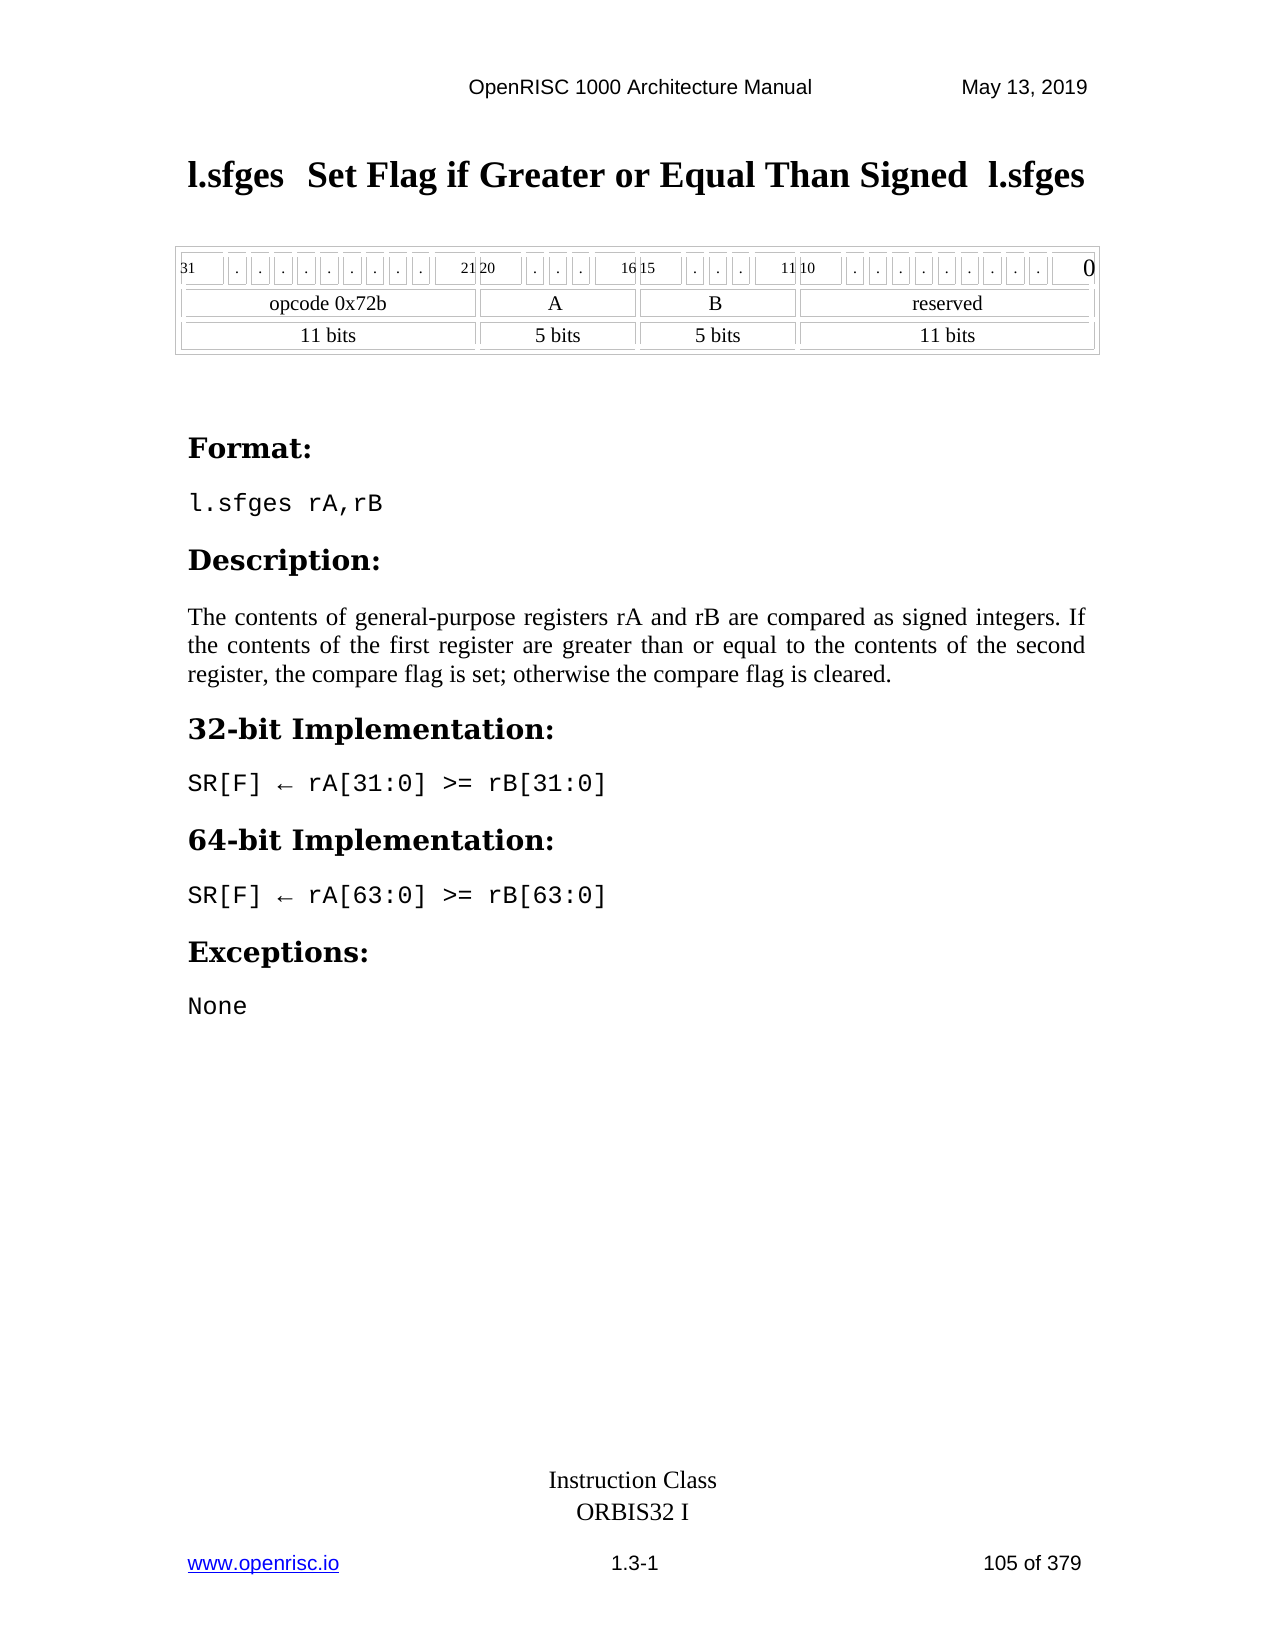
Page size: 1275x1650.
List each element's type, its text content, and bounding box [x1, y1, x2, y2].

text Description: [187, 543, 1087, 577]
text SR[F] ← rA[31:0] >= rB[31:0] [187, 771, 1087, 799]
text SR[F] ← rA[63:0] >= rB[63:0] [187, 882, 1087, 911]
text 32-bit Implementation: [187, 713, 1087, 746]
text Format: [187, 432, 1087, 465]
text None [187, 993, 1087, 1022]
text The contents of general-purpose registers rA and rB are compared as signed integers. If the contents of the first register are greater than or equal to the contents of the second register, the compare flag is set; otherwise the compare flag is cleared. [187, 602, 1087, 688]
text l.sfges rA,rB [187, 490, 1087, 518]
text Exceptions: [187, 936, 1087, 968]
text 64-bit Implementation: [187, 824, 1087, 857]
